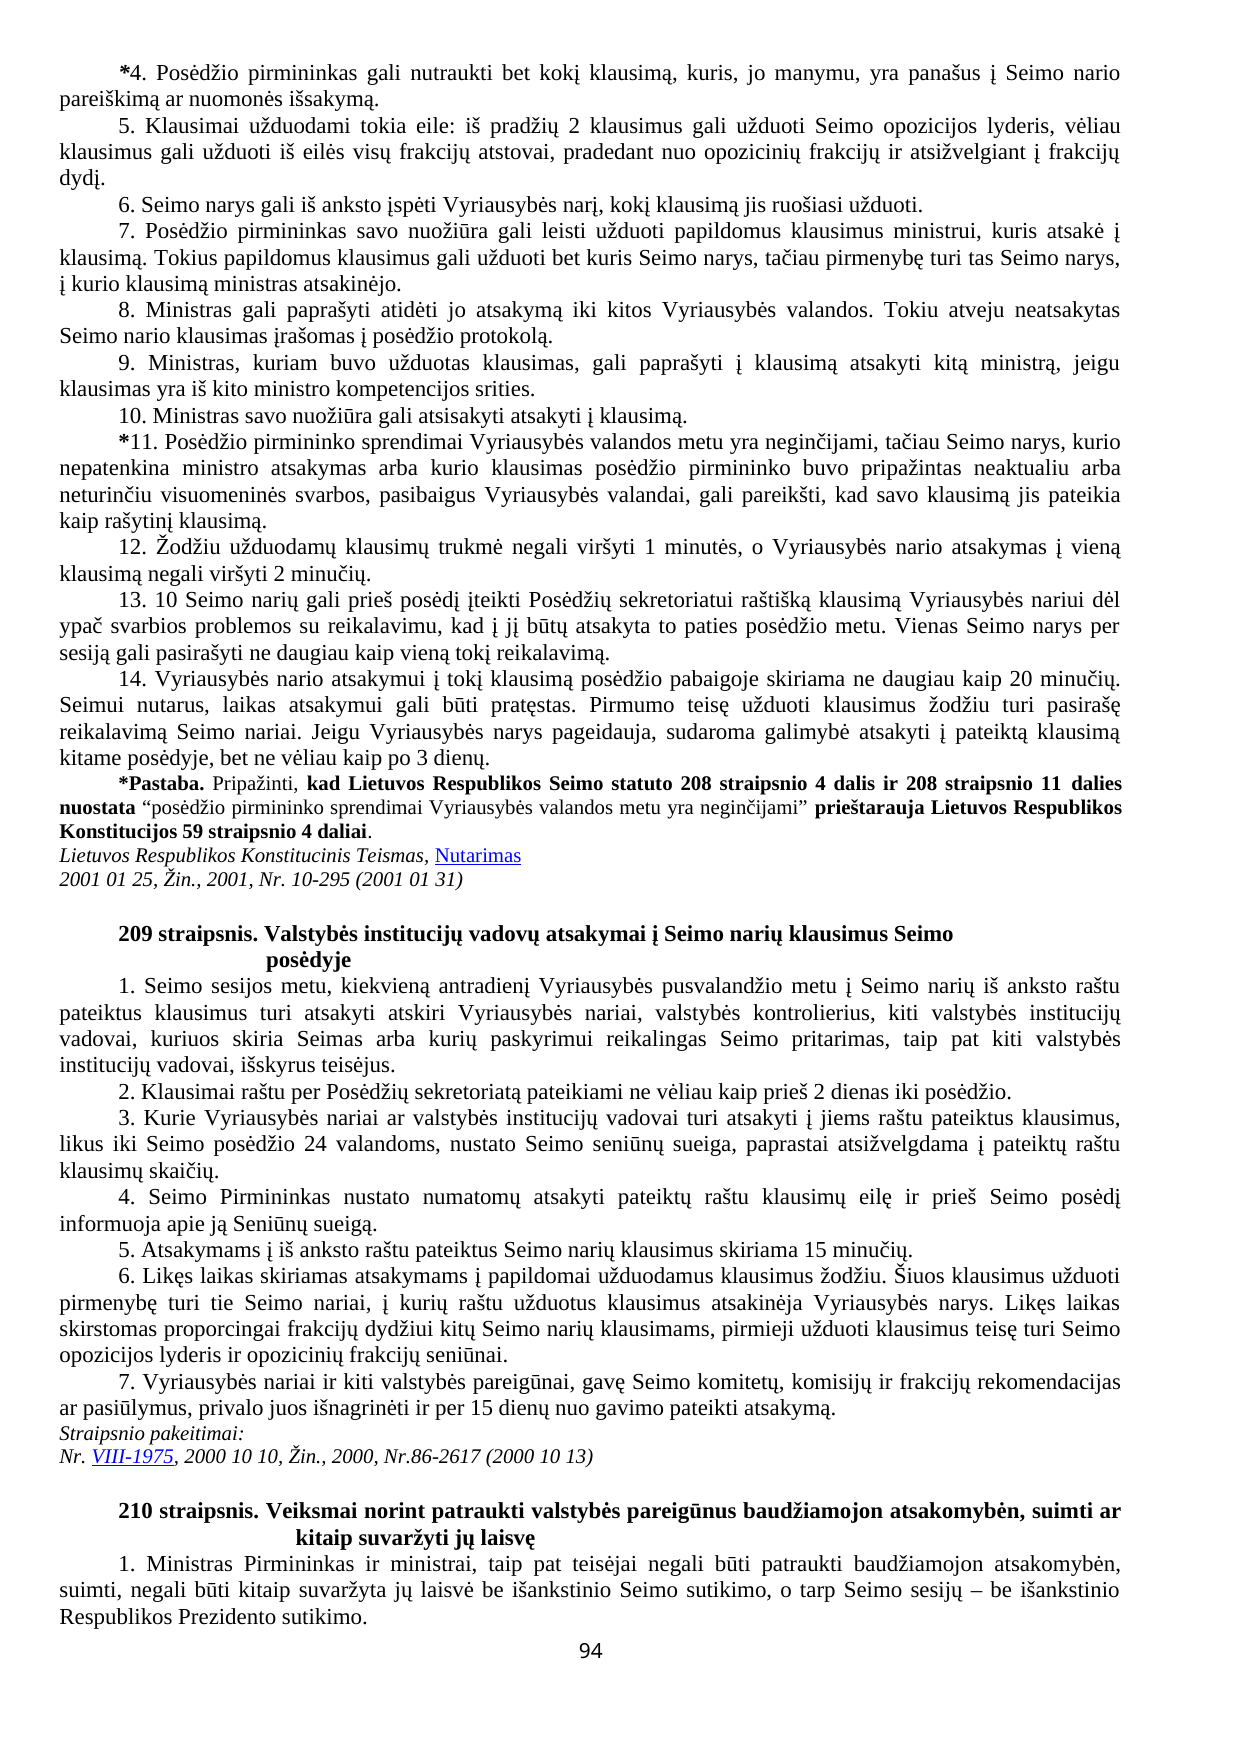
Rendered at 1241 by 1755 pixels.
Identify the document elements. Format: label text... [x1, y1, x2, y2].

text 1. Seimo sesijos metu, kiekvieną antradienį Vyriausybės pusvalandžio metu į Seimo narių iš anksto raštu pateiktus klausimus turi atsakyti atskiri Vyriausybės nariai, valstybės kontrolierius, kiti valstybės institucijų vadovai, kuriuos skiria Seimas arba kurių paskyrimui reikalingas Seimo pritarimas, taip pat kiti valstybės institucijų vadovai, išskyrus teisėjus. [59, 972, 1122, 1078]
text 4. Seimo Pirmininkas nustato numatomų atsakyti pateiktų raštu klausimų eilę ir prieš Seimo posėdį informuoja apie ją Seniūnų sueigą. [59, 1183, 1122, 1236]
text 7. Posėdžio pirmininkas savo nuožiūra gali leisti užduoti papildomus klausimus ministrui, kuris atsakė į klausimą. Tokius papildomus klausimus gali užduoti bet kuris Seimo narys, tačiau pirmenybę turi tas Seimo narys, į kurio klausimą ministras atsakinėjo. [59, 217, 1122, 296]
text Nr. VIII-1975, 2000 10 10, Žin., 2000, Nr.86-2617 (2000 10 13) [59, 1444, 1122, 1468]
text 2. Klausimai raštu per Posėdžių sekretoriatą pateikiami ne vėliau kaip prieš 2 dienas iki posėdžio. [59, 1078, 1122, 1104]
text *11. Posėdžio pirmininko sprendimai Vyriausybės valandos metu yra neginčijami, tačiau Seimo narys, kurio nepatenkina ministro atsakymas arba kurio klausimas posėdžio pirmininko buvo pripažintas neaktualiu arba neturinčiu visuomeninės svarbos, pasibaigus Vyriausybės valandai, gali pareikšti, kad savo klausimą jis pateikia kaip rašytinį klausimą. [59, 428, 1122, 533]
text 13. 10 Seimo narių gali prieš posėdį įteikti Posėdžių sekretoriatui raštišką klausimą Vyriausybės nariui dėl ypač svarbios problemos su reikalavimu, kad į jį būtų atsakyta to paties posėdžio metu. Vienas Seimo narys per sesiją gali pasirašyti ne daugiau kaip vieną tokį reikalavimą. [59, 586, 1122, 665]
text *4. Posėdžio pirmininkas gali nutraukti bet kokį klausimą, kuris, jo manymu, yra panašus į Seimo nario pareiškimą ar nuomonės išsakymą. [59, 59, 1122, 112]
text 3. Kurie Vyriausybės nariai ar valstybės institucijų vadovai turi atsakyti į jiems raštu pateiktus klausimus, likus iki Seimo posėdžio 24 valandoms, nustato Seimo seniūnų sueiga, paprastai atsižvelgdama į pateiktų raštu klausimų skaičių. [59, 1104, 1122, 1183]
text Straipsnio pakeitimai: [59, 1420, 1122, 1444]
text 5. Klausimai užduodami tokia eile: iš pradžių 2 klausimus gali užduoti Seimo opozicijos lyderis, vėliau klausimus gali užduoti iš eilės visų frakcijų atstovai, pradedant nuo opozicinių frakcijų ir atsižvelgiant į frakcijų dydį. [59, 112, 1122, 191]
text 10. Ministras savo nuožiūra gali atsisakyti atsakyti į klausimą. [59, 402, 1122, 428]
text 209 straipsnis. Valstybės institucijų vadovų atsakymai į Seimo narių klausimus Seimo [118, 920, 1122, 946]
text 14. Vyriausybės nario atsakymui į tokį klausimą posėdžio pabaigoje skiriama ne daugiau kaip 20 minučių. Seimui nutarus, laikas atsakymui gali būti pratęstas. Pirmumo teisę užduoti klausimus žodžiu turi pasirašę reikalavimą Seimo nariai. Jeigu Vyriausybės narys pageidauja, sudaroma galimybė atsakyti į pateiktą klausimą kitame posėdyje, bet ne vėliau kaip po 3 dienų. [59, 665, 1122, 771]
text 2001 01 25, Žin., 2001, Nr. 10-295 (2001 01 31) [59, 867, 1122, 891]
text 1. Ministras Pirmininkas ir ministrai, taip pat teisėjai negali būti patraukti baudžiamojon atsakomybėn, suimti, negali būti kitaip suvaržyta jų laisvė be išankstinio Seimo sutikimo, o tarp Seimo sesijų – be išankstinio Respublikos Prezidento sutikimo. [59, 1550, 1122, 1629]
text 8. Ministras gali paprašyti atidėti jo atsakymą iki kitos Vyriausybės valandos. Tokiu atveju neatsakytas Seimo nario klausimas įrašomas į posėdžio protokolą. [59, 296, 1122, 349]
text Lietuvos Respublikos Konstitucinis Teismas, Nutarimas [59, 843, 1122, 867]
text *Pastaba. Pripažinti, kad Lietuvos Respublikos Seimo statuto 208 straipsnio 4 dalis ir 208 straipsnio 11 dalies nuostata “posėdžio pirmininko sprendimai Vyriausybės valandos metu yra neginčijami” prieštarauja Lietuvos Respublikos Konstitucijos 59 straipsnio 4 daliai. [59, 771, 1122, 843]
text 210 straipsnis. Veiksmai norint patraukti valstybės pareigūnus baudžiamojon atsakomybėn, suimti ar kitaip suvaržyti jų laisvę [118, 1497, 1122, 1550]
text 12. Žodžiu užduodamų klausimų trukmė negali viršyti 1 minutės, o Vyriausybės nario atsakymas į vieną klausimą negali viršyti 2 minučių. [59, 533, 1122, 586]
text posėdyje [266, 946, 1122, 972]
text 6. Likęs laikas skiriamas atsakymams į papildomai užduodamus klausimus žodžiu. Šiuos klausimus užduoti pirmenybę turi tie Seimo nariai, į kurių raštu užduotus klausimus atsakinėja Vyriausybės narys. Likęs laikas skirstomas proporcingai frakcijų dydžiui kitų Seimo narių klausimams, pirmieji užduoti klausimus teisę turi Seimo opozicijos lyderis ir opozicinių frakcijų seniūnai. [59, 1262, 1122, 1368]
text 9. Ministras, kuriam buvo užduotas klausimas, gali paprašyti į klausimą atsakyti kitą ministrą, jeigu klausimas yra iš kito ministro kompetencijos srities. [59, 349, 1122, 402]
text 6. Seimo narys gali iš anksto įspėti Vyriausybės narį, kokį klausimą jis ruošiasi užduoti. [59, 191, 1122, 217]
text 7. Vyriausybės nariai ir kiti valstybės pareigūnai, gavę Seimo komitetų, komisijų ir frakcijų rekomendacijas ar pasiūlymus, privalo juos išnagrinėti ir per 15 dienų nuo gavimo pateikti atsakymą. [59, 1368, 1122, 1420]
text 5. Atsakymams į iš anksto raštu pateiktus Seimo narių klausimus skiriama 15 minučių. [59, 1236, 1122, 1262]
